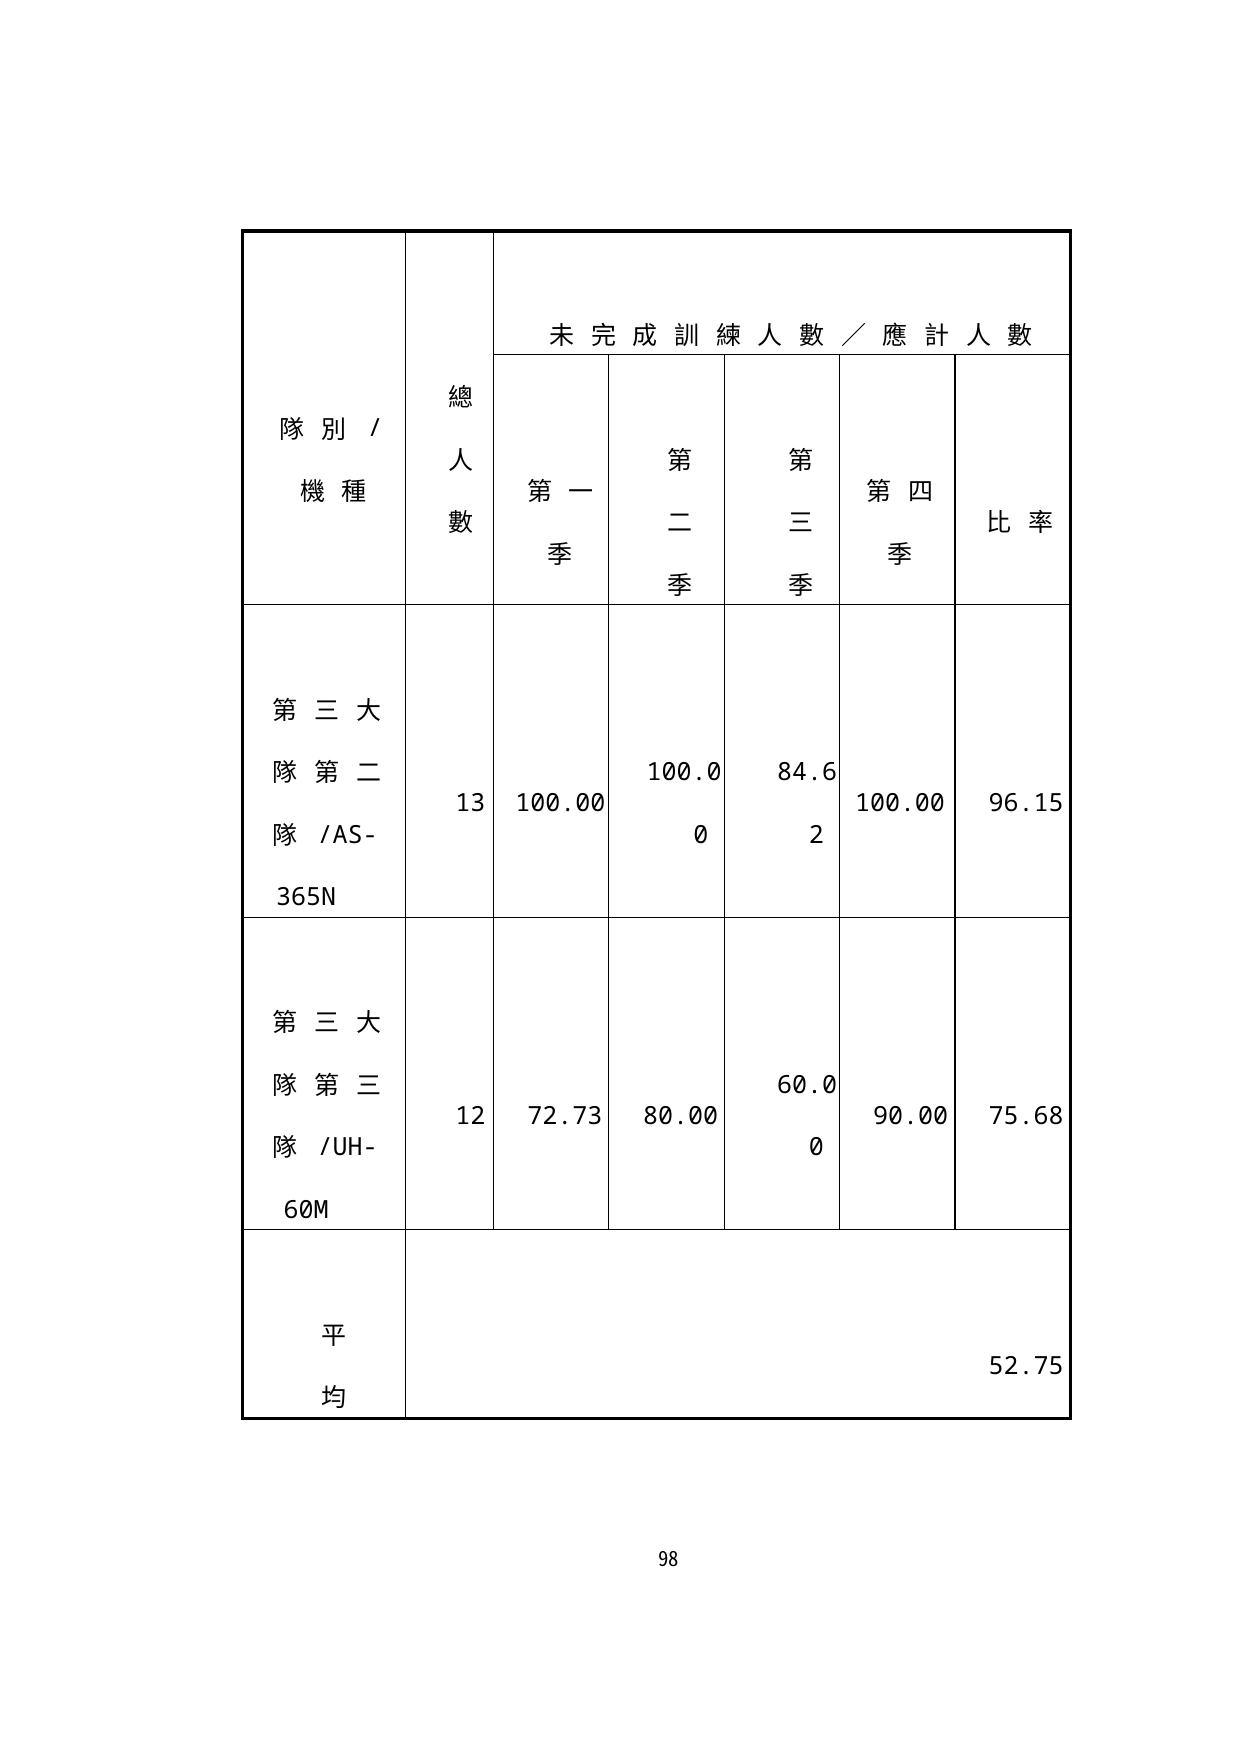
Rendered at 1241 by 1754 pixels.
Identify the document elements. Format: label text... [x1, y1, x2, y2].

table_cell 72.73 [494, 918, 608, 1229]
table_header 未完成訓練人數／應計人數 [494, 233, 1069, 354]
table_cell 第三季 [725, 355, 839, 604]
table_cell 96.15 [956, 605, 1069, 917]
table_cell 100.00 [609, 605, 724, 917]
table_cell 第二季 [609, 355, 724, 604]
table_cell 60.00 [725, 918, 839, 1229]
table_cell 第四季 [840, 355, 954, 604]
table_cell 100.00 [494, 605, 608, 917]
table_cell 84.62 [725, 605, 839, 917]
table_cell 12 [406, 918, 493, 1229]
table_cell 80.00 [609, 918, 724, 1229]
table_header 隊別/機種 [244, 233, 405, 604]
table_cell 13 [406, 605, 493, 917]
table_cell 比率 [956, 355, 1069, 604]
table_cell 75.68 [956, 918, 1069, 1229]
table_cell 第三大隊第二隊/AS-365N [244, 605, 405, 917]
table_header 總人數 [406, 233, 493, 604]
table_cell 平 均 [244, 1230, 405, 1417]
table_cell 90.00 [840, 918, 954, 1229]
table_cell 52.75 [406, 1230, 1069, 1417]
table_cell 100.00 [840, 605, 954, 917]
table_cell 第三大隊第三隊/UH-60M [244, 918, 405, 1229]
table_cell 第一季 [494, 355, 608, 604]
